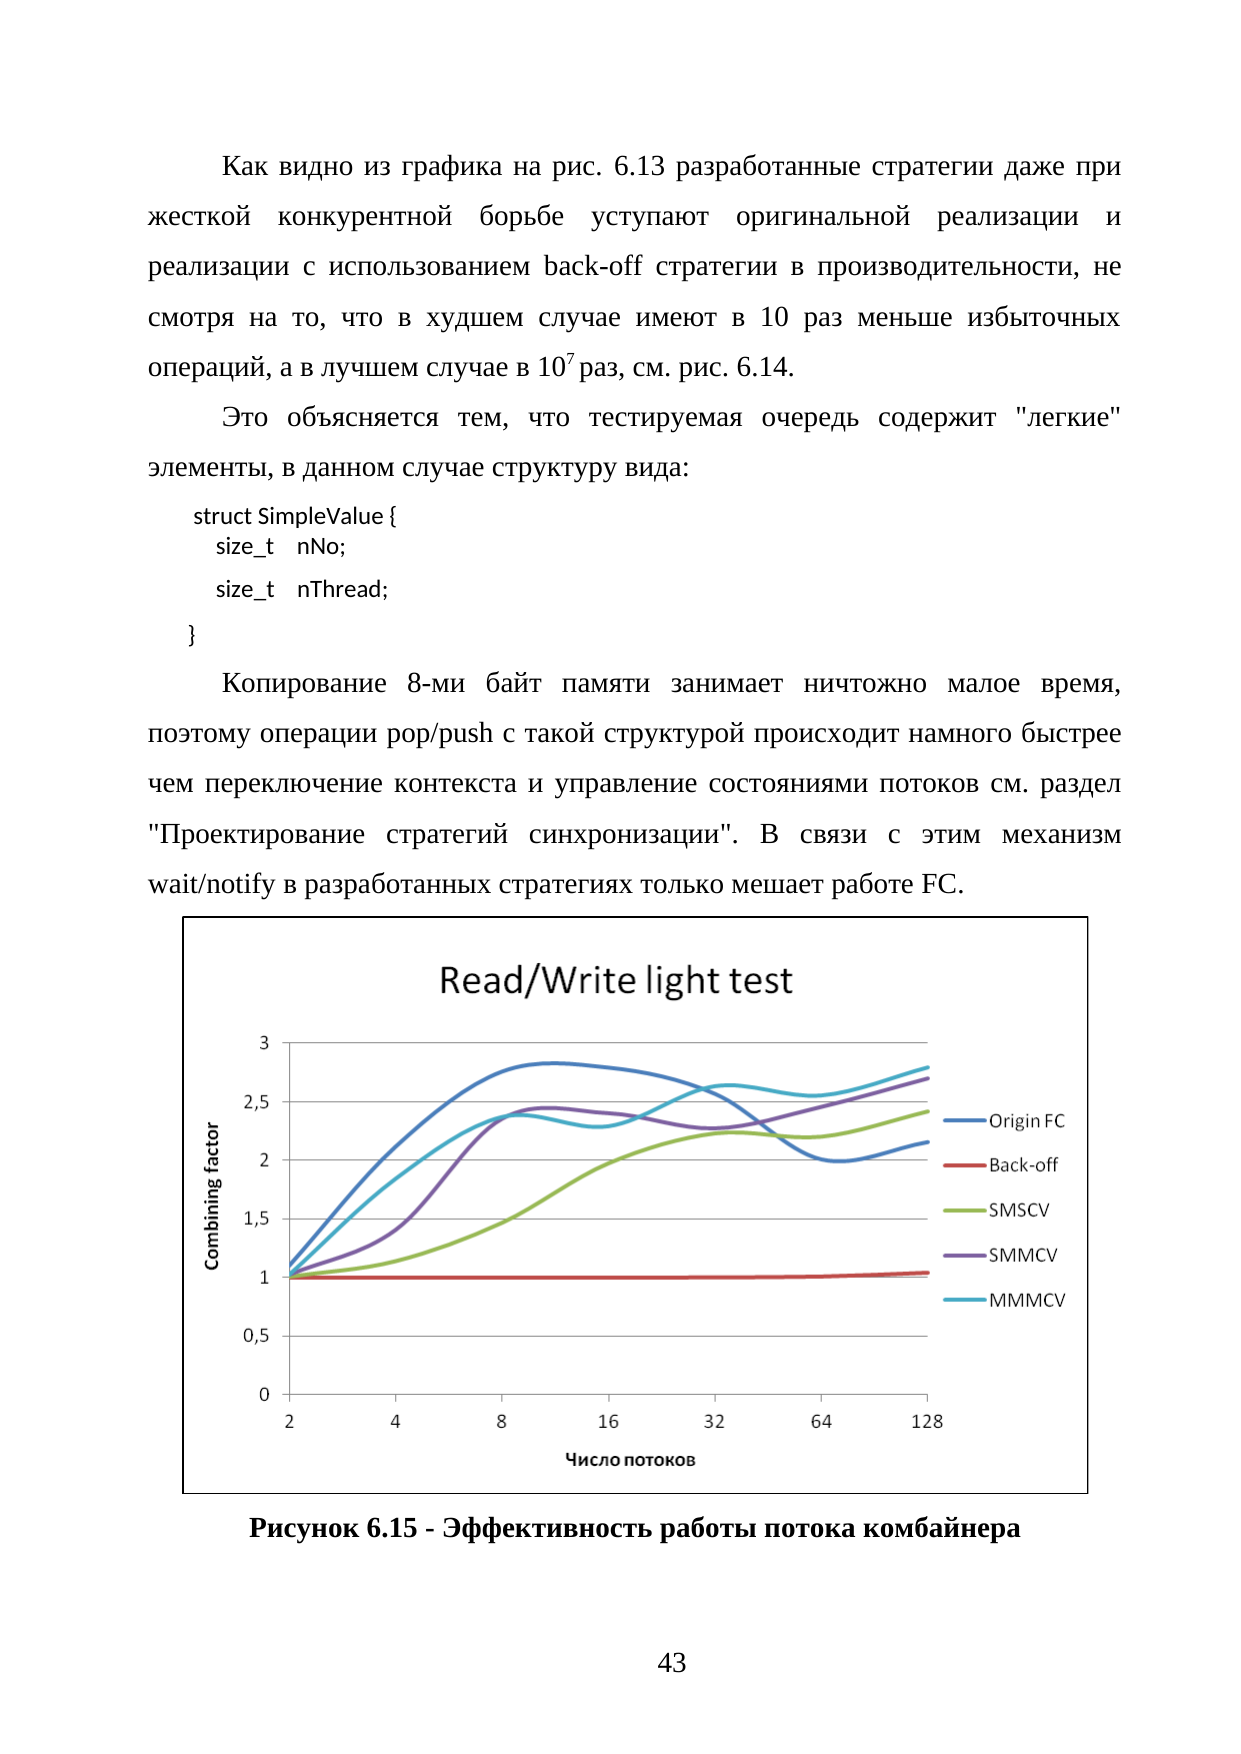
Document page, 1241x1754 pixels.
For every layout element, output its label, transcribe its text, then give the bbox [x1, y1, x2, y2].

text size_t nThread; [148, 573, 1122, 604]
picture [181, 916, 1089, 1494]
text struct SimpleValue { [148, 500, 1122, 530]
text size_t nNo; [148, 530, 1122, 561]
text Это объясняется тем, что тестируемая очередь содержит "легкие" элементы, в данном случае структуру вида: [148, 399, 1122, 483]
text Рисунок 6.15 - Эффективность работы потока комбайнера [148, 1510, 1122, 1544]
text Копирование 8-ми байт памяти занимает ничтожно малое время, поэтому операции pop/push с такой структурой происходит намного быстрее чем переключение контекста и управление состояниями потоков см. раздел "Проектирование стратегий синхронизации". В связи с этим механизм wait/notify в разработанных стратегиях только мешает работе FC. [148, 665, 1122, 900]
text } [148, 619, 1122, 650]
text Как видно из графика на рис. 6 .13 разработанные стратегии даже при жесткой конкурентной борьбе уступают оригинальной реализации и реализации с использованием back-off стратегии в производительности, не смотря на то, что в худшем случае имеют в 10 раз меньше избыточных операций, а в лучшем случае в 107 раз, см. рис. 6 .14. [148, 148, 1122, 382]
